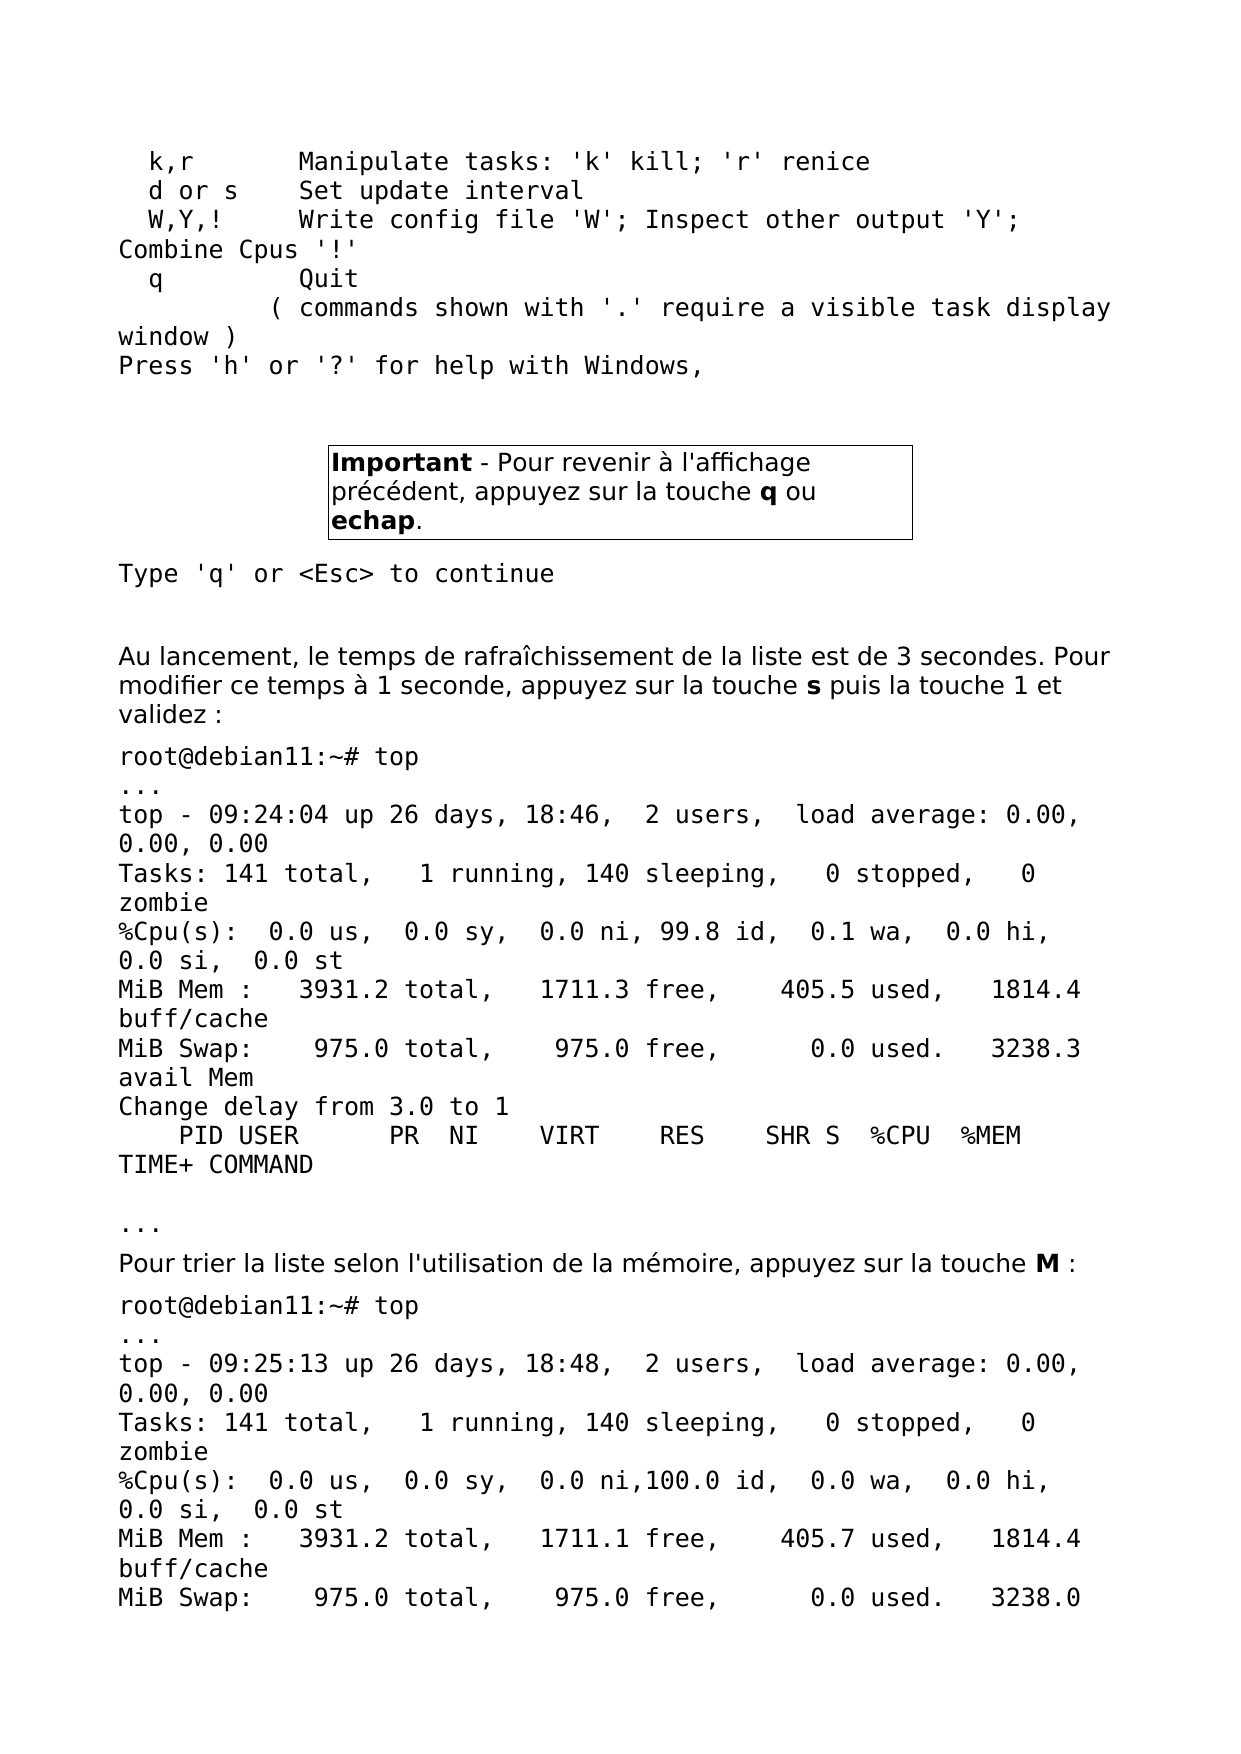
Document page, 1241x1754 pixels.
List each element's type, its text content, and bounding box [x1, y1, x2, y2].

text root@debian11:~# top ... top - 09:24:04 up 26 days, 18:46, 2 users, load average: 0.00, 0.00, 0.00 Tasks: 141 total, 1 running, 140 sleeping, 0 stopped, 0 zombie %Cpu(s): 0.0 us, 0.0 sy, 0.0 ni, 99.8 id, 0.1 wa, 0.0 hi, 0.0 si, 0.0 st MiB Mem : 3931.2 total, 1711.3 free, 405.5 used, 1814.4 buff/cache MiB Swap: 975.0 total, 975.0 free, 0.0 used. 3238.3 avail Mem Change delay from 3.0 to 1 PID USER PR NI VIRT RES SHR S %CPU %MEM TIME+ COMMAND ... [118, 742, 1122, 1238]
text Au lancement, le temps de rafraîchissement de la liste est de 3 secondes. Pour modifier ce temps à 1 seconde, appuyez sur la touche s puis la touche 1 et validez : [118, 642, 1122, 729]
text Pour trier la liste selon l'utilisation de la mémoire, appuyez sur la touche M : [118, 1250, 1122, 1279]
text root@debian11:~# top ... top - 09:25:13 up 26 days, 18:48, 2 users, load average: 0.00, 0.00, 0.00 Tasks: 141 total, 1 running, 140 sleeping, 0 stopped, 0 zombie %Cpu(s): 0.0 us, 0.0 sy, 0.0 ni,100.0 id, 0.0 wa, 0.0 hi, 0.0 si, 0.0 st MiB Mem : 3931.2 total, 1711.1 free, 405.7 used, 1814.4 buff/cache MiB Swap: 975.0 total, 975.0 free, 0.0 used. 3238.0 [118, 1291, 1122, 1612]
table_header Important - Pour revenir à l'affichage précédent, appuyez sur la touche q ou echap. [329, 446, 912, 539]
text k,r Manipulate tasks: 'k' kill; 'r' renice d or s Set update interval W,Y,! Write config file 'W'; Inspect other output 'Y'; Combine Cpus '!' q Quit ( commands shown with '.' require a visible task display window ) Press 'h' or '?' for help with Windows, Type 'q' or <Esc> to continue [118, 118, 1122, 589]
